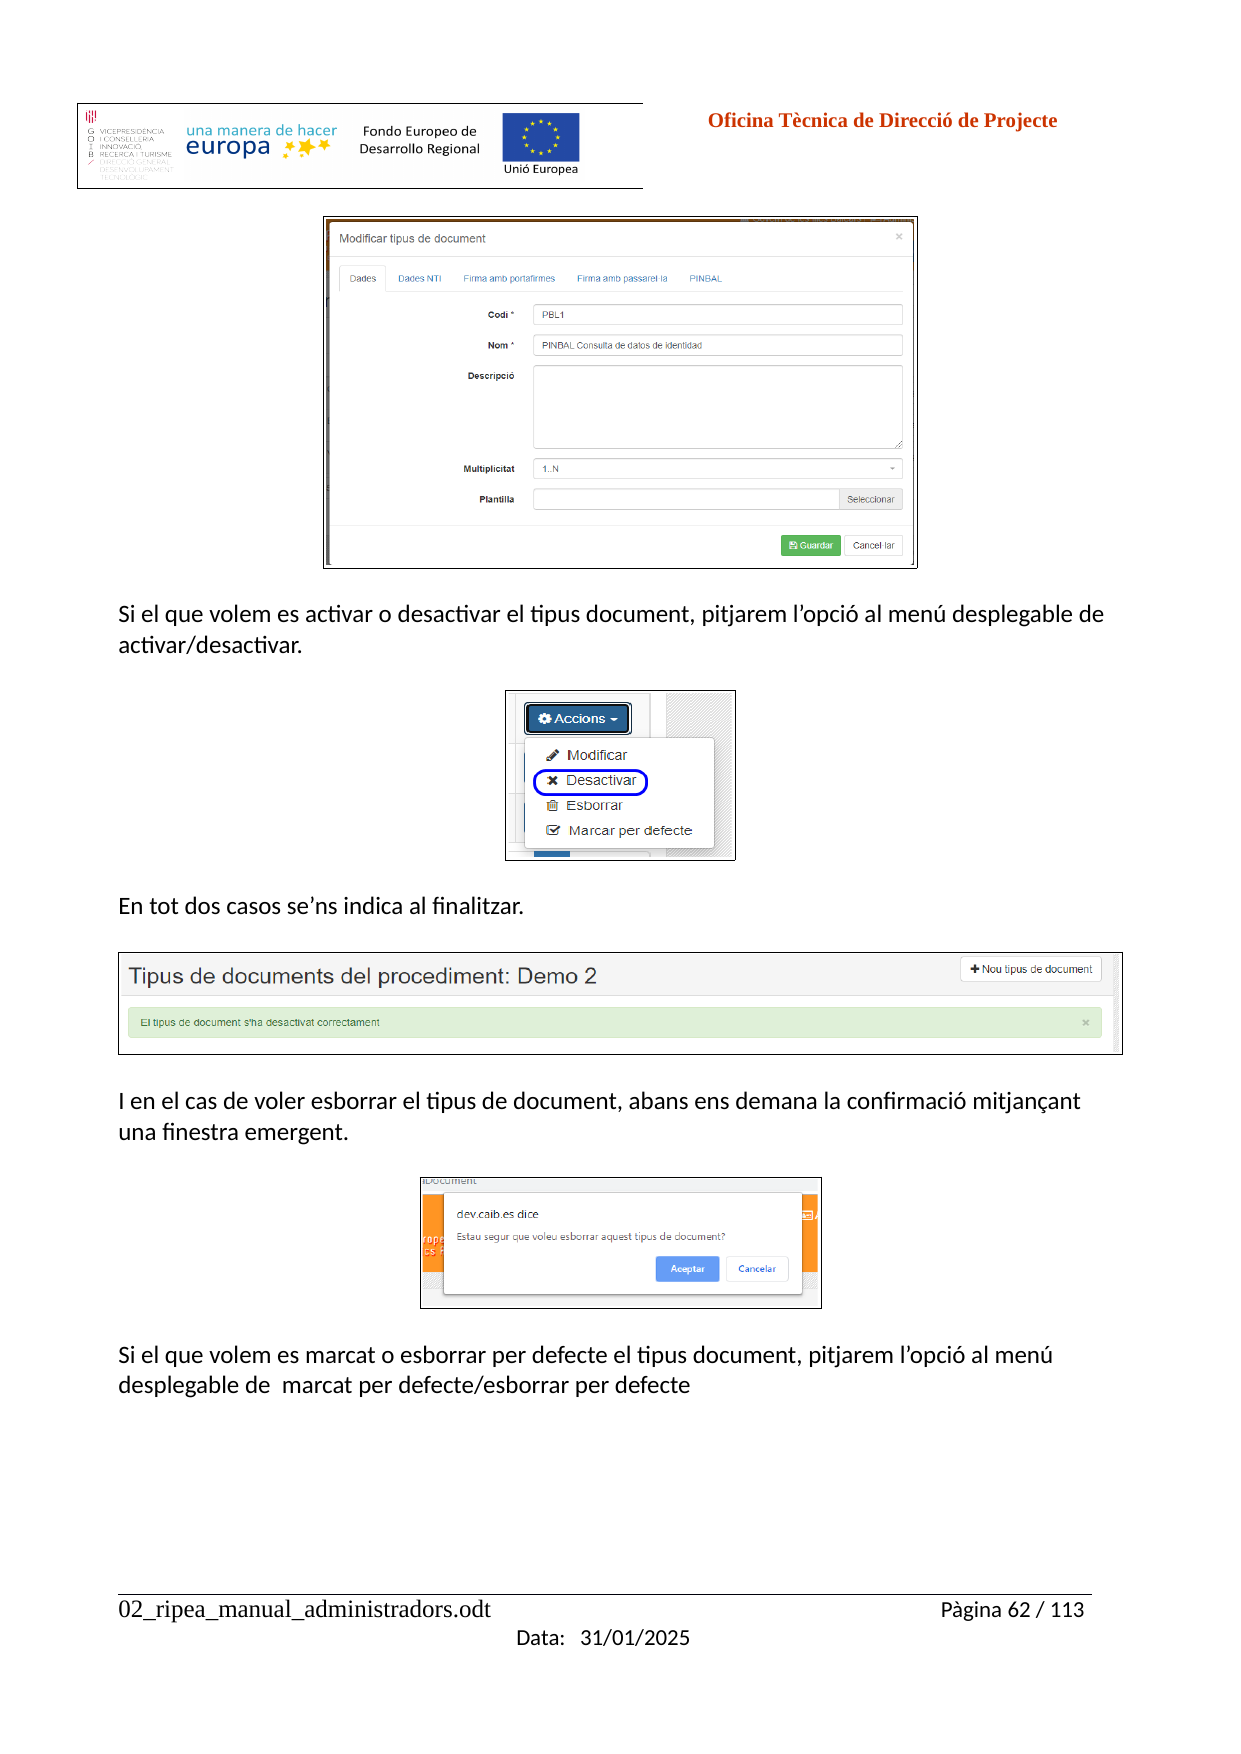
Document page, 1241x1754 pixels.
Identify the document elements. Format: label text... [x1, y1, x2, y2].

picture [422, 1179, 818, 1306]
picture [326, 219, 914, 565]
picture [121, 954, 1119, 1052]
text Si el que volem es activar o desactivar el tipus document, pitjarem l’opció al menú desplegable de activar/desactivar. [118, 598, 1122, 659]
text Si el que volem es marcat o esborrar per defecte el tipus document, pitjarem l’opció al menú desplegable de marcat per defecte/esborrar per defecte [118, 1339, 1122, 1400]
picture [508, 693, 732, 857]
text En tot dos casos se’ns indica al finalitzar. [118, 891, 1122, 921]
picture [82, 108, 178, 182]
picture [184, 108, 585, 182]
text I en el cas de voler esborrar el tipus de document, abans ens demana la confirmació mitjançant una finestra emergent. [118, 1085, 1122, 1146]
